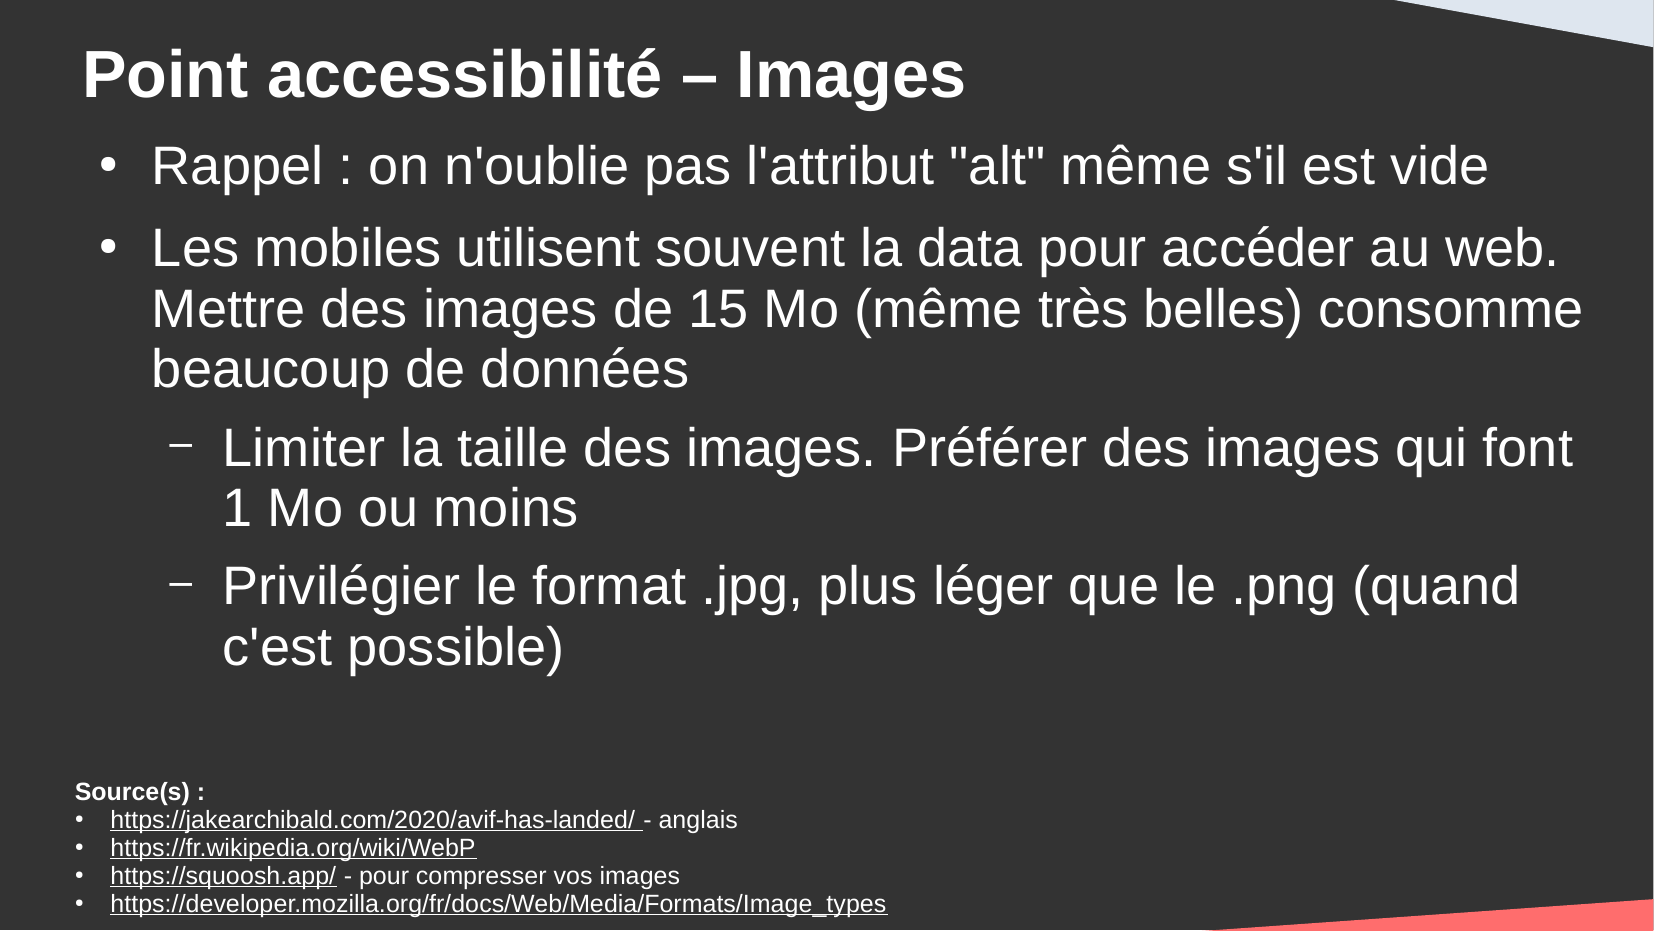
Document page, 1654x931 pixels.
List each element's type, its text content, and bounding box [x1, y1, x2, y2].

text_box Source(s) : https://jakearchibald.com/2020/avif-has-landed/ - anglais https://fr.wikipedia.org/wiki/WebP https://squoosh.app/ - pour compresser vos images https://developer.mozilla.org/fr/docs/Web/Media/Formats/Image_types [60, 770, 1546, 926]
text_box [1201, 899, 1654, 931]
text_box [1394, 0, 1654, 48]
list Rappel : on n'oublie pas l'attribut "alt" même s'il est vide Les mobiles utilisent souvent la data pour accéder au web. Mettre des images de 15 Mo (même très belles) consomme beaucoup de données Limiter la taille des images. Préférer des images qui font 1 Mo ou moins Privilégier le format .jpg, plus léger que le .png (quand c'est possible) [80, 135, 1605, 745]
title Point accessibilité – Images [82, 37, 1571, 122]
